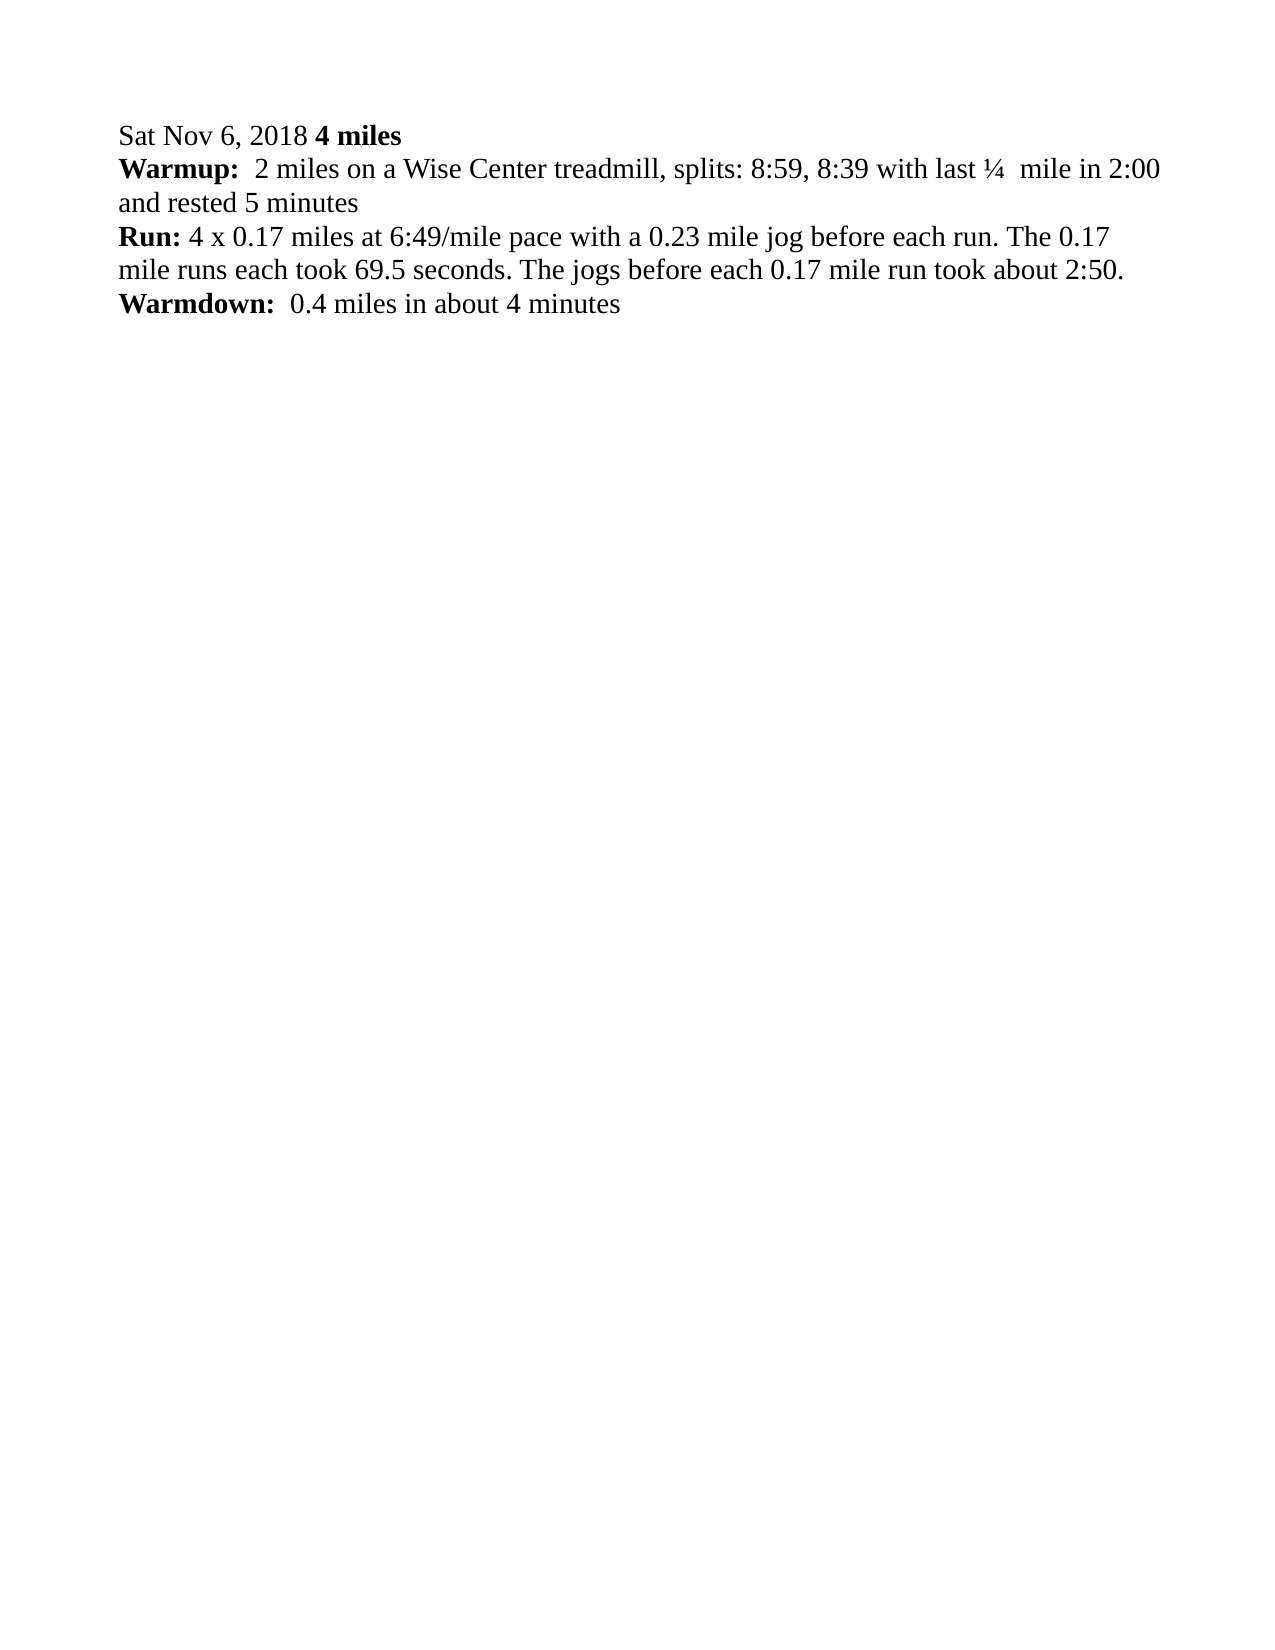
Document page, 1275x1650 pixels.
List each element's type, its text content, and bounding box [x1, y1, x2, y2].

text Warmdown: 0.4 miles in about 4 minutes [118, 286, 1161, 319]
text Warmup: 2 miles on a Wise Center treadmill, splits: 8:59, 8:39 with last ¼ mile in 2:00 [118, 152, 1161, 185]
text and rested 5 minutes [118, 185, 1161, 219]
text Sat Nov 6, 2018 4 miles [118, 118, 1161, 152]
text Run: 4 x 0.17 miles at 6:49/mile pace with a 0.23 mile jog before each run. The 0.17 mile runs each took 69.5 seconds. The jogs before each 0.17 mile run took about 2:50. [118, 219, 1161, 286]
